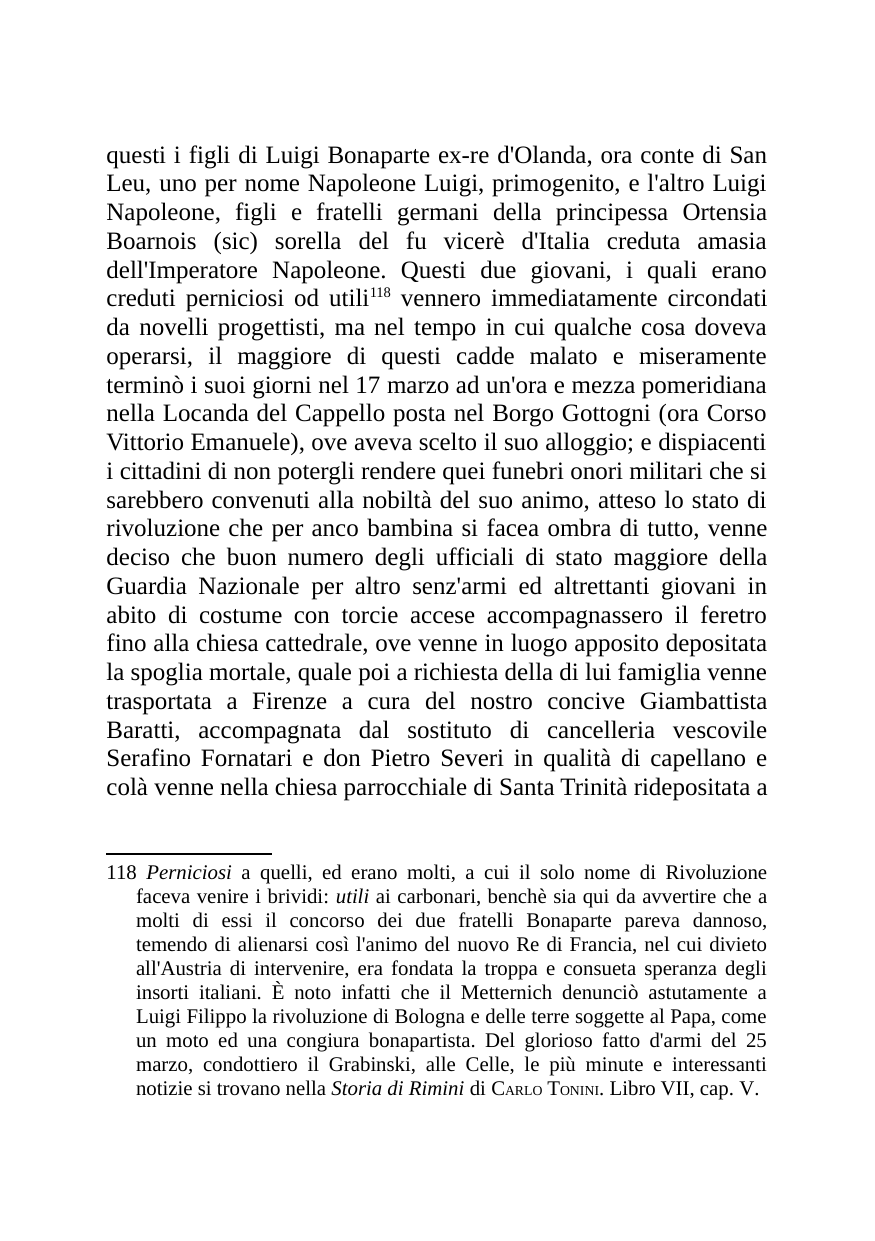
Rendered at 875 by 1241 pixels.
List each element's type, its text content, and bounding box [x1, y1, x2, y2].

text questi i figli di Luigi Bonaparte ex-re d'Olanda, ora conte di San Leu, uno per nome Napoleone Luigi, primogenito, e l'altro Luigi Napoleone, figli e fratelli germani della principessa Ortensia Boarnois (sic) sorella del fu vicerè d'Italia creduta amasia dell'Imperatore Napoleone. Questi due giovani, i quali erano creduti perniciosi od utili vennero immediatamente circondati da novelli progettisti, ma nel tempo in cui qualche cosa doveva operarsi, il maggiore di questi cadde malato e miseramente terminò i suoi giorni nel 17 marzo ad un'ora e mezza pomeridiana nella Locanda del Cappello posta nel Borgo Gottogni (ora Corso Vittorio Emanuele), ove aveva scelto il suo alloggio; e dispiacenti i cittadini di non potergli rendere quei funebri onori militari che si sarebbero convenuti alla nobiltà del suo animo, atteso lo stato di rivoluzione che per anco bambina si facea ombra di tutto, venne deciso che buon numero degli ufficiali di stato maggiore della Guardia Nazionale per altro senz'armi ed altrettanti giovani in abito di costume con torcie accese accompagnassero il feretro fino alla chiesa cattedrale, ove venne in luogo apposito depositata la spoglia mortale, quale poi a richiesta della di lui famiglia venne trasportata a Firenze a cura del nostro concive Giambattista Baratti, accompagnata dal sostituto di cancelleria vescovile Serafino Fornatari e don Pietro Severi in qualità di capellano e colà venne nella chiesa parrocchiale di Santa Trinità ridepositata a [106, 140, 768, 801]
text Perniciosi a quelli, ed erano molti, a cui il solo nome di Rivoluzione faceva venire i brividi: utili ai carbonari, benchè sia qui da avvertire che a molti di essi il concorso dei due fratelli Bonaparte pareva dannoso, temendo di alienarsi così l'animo del nuovo Re di Francia, nel cui divieto all'Austria di intervenire, era fondata la troppa e consueta speranza degli insorti italiani. È noto infatti che il Metternich denunciò astutamente a Luigi Filippo la rivoluzione di Bologna e delle terre soggette al Papa, come un moto ed una congiura bonapartista. Del glorioso fatto d'armi del 25 marzo, condottiero il Grabinski, alle Celle, le più minute e interessanti notizie si trovano nella Storia di Rimini di Carlo Tonini. Libro VII, cap. V. [106, 860, 768, 1100]
